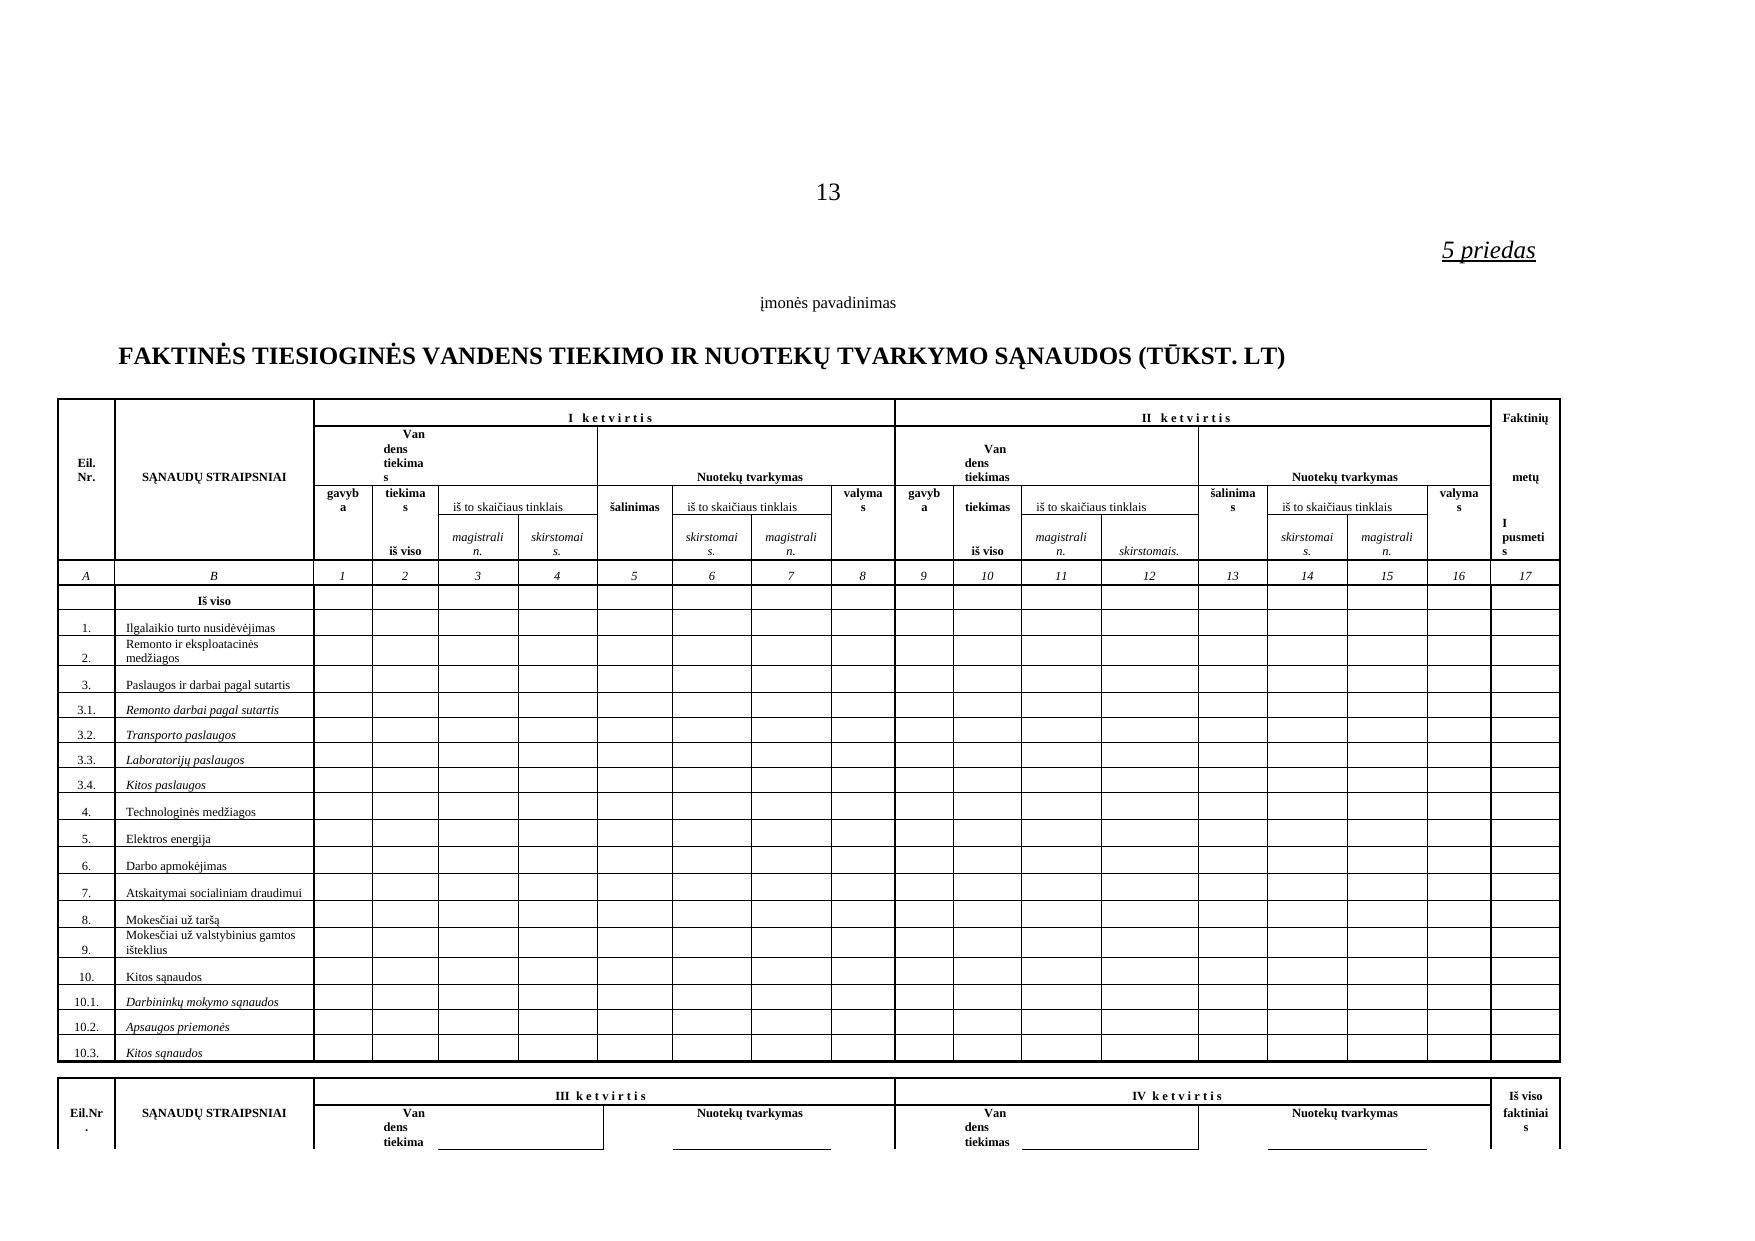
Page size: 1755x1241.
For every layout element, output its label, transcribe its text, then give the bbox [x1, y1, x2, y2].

table_cell [1492, 874, 1559, 900]
table_cell [832, 820, 894, 846]
table_cell 10.2. [59, 1010, 114, 1034]
table_cell Vandens tiekimas [372, 427, 438, 484]
table_cell [896, 928, 953, 957]
table_cell [752, 820, 831, 846]
table_cell [519, 586, 597, 608]
table_cell [115, 1063, 314, 1077]
table_cell [116, 485, 313, 514]
table_cell Paslaugos ir darbai pagal sutartis [116, 666, 313, 692]
table_cell [1022, 693, 1101, 717]
table_cell [752, 1035, 831, 1060]
table_cell [752, 985, 831, 1009]
table_cell [518, 1106, 603, 1149]
table_cell [1492, 793, 1559, 819]
table_cell [896, 586, 953, 608]
table_cell [1022, 610, 1101, 635]
table_cell [315, 586, 372, 608]
table_cell [519, 718, 597, 742]
table_cell [1199, 928, 1267, 957]
table_cell [315, 768, 372, 792]
table_cell [439, 874, 518, 900]
table_cell [832, 743, 894, 767]
table_cell [673, 958, 751, 984]
table_cell [831, 1106, 894, 1149]
table_cell [1199, 743, 1267, 767]
table_cell [373, 636, 438, 665]
table_cell [1102, 820, 1198, 846]
table_cell Atskaitymai socialiniam draudimui [116, 874, 313, 900]
table_cell [1428, 1010, 1490, 1034]
table_cell [1492, 718, 1559, 742]
text 5 priedas [118, 235, 1538, 264]
table_cell [832, 985, 894, 1009]
table_cell [315, 874, 372, 900]
table_cell Remonto darbai pagal sutartis [116, 693, 313, 717]
table_cell [1102, 718, 1198, 742]
table_cell [1022, 1079, 1101, 1103]
table_cell [1492, 1010, 1559, 1034]
table_cell [315, 985, 372, 1009]
table_cell [896, 958, 953, 984]
table_cell [59, 485, 114, 514]
table_cell [373, 847, 438, 873]
table_cell [954, 586, 1021, 608]
table_header [1348, 400, 1427, 425]
table_cell [1199, 586, 1267, 608]
table_cell [896, 820, 953, 846]
table_cell [954, 743, 1021, 767]
table_cell gavyba [896, 486, 953, 514]
table_cell [1268, 666, 1347, 692]
table_cell [953, 1079, 1022, 1103]
table_cell [832, 847, 894, 873]
table_cell [832, 610, 894, 635]
table_cell [752, 1010, 831, 1034]
table_cell [1102, 743, 1198, 767]
table_cell 9 [896, 561, 953, 583]
table_cell [673, 793, 751, 819]
table_cell 13 [1199, 561, 1267, 583]
table_cell [1348, 985, 1427, 1009]
table_cell [1102, 636, 1198, 665]
table_cell [954, 874, 1021, 900]
table_cell [1492, 901, 1559, 927]
table_cell [438, 1063, 518, 1077]
table_cell [752, 743, 831, 767]
table_cell [896, 901, 953, 927]
table_cell [59, 514, 114, 558]
table_cell [598, 874, 672, 900]
table_cell [1268, 847, 1347, 873]
table_cell iš viso [954, 514, 1021, 558]
table_cell [752, 928, 831, 957]
table_cell [752, 768, 831, 792]
table_cell [954, 636, 1021, 665]
table_cell [1348, 847, 1427, 873]
table_cell [1102, 847, 1198, 873]
table_cell [1268, 586, 1347, 608]
table_cell [1491, 1063, 1560, 1077]
table_cell [1492, 768, 1559, 792]
table_cell iš to skaičiaus tinklais [1022, 486, 1198, 514]
table_cell [1492, 985, 1559, 1009]
table_cell [1268, 610, 1347, 635]
table_cell [1492, 743, 1559, 767]
table_cell SĄNAUDŲ STRAIPSNIAI [116, 1104, 313, 1149]
table_cell [752, 847, 831, 873]
table_cell [315, 636, 372, 665]
table_cell [832, 1010, 894, 1034]
table_cell [1348, 1035, 1427, 1060]
table_cell [598, 718, 672, 742]
table_cell [752, 958, 831, 984]
table_cell Elektros energija [116, 820, 313, 846]
table_cell [752, 874, 831, 900]
table_header [831, 400, 894, 425]
table_cell [752, 1063, 831, 1077]
table_cell magistralin. [1348, 515, 1427, 558]
table_cell [752, 693, 831, 717]
table_cell [1492, 636, 1559, 665]
table_cell [373, 1010, 438, 1034]
table_cell Eil. Nr. [59, 425, 114, 484]
table_cell [1102, 586, 1198, 608]
table_cell [519, 928, 597, 957]
table_cell [439, 610, 518, 635]
table_cell [1022, 586, 1101, 608]
table_cell [1348, 1010, 1427, 1034]
table_cell 6 [673, 561, 751, 583]
table_cell Mokesčiai už valstybinius gamtos išteklius [116, 928, 313, 957]
table_cell 9. [59, 928, 114, 957]
table_cell [1268, 636, 1347, 665]
table_header [1268, 400, 1347, 425]
table_cell [438, 1106, 518, 1149]
table_cell 16 [1428, 561, 1490, 583]
table_header [116, 400, 313, 425]
table_cell valymas [1428, 486, 1490, 514]
table_cell [1199, 1106, 1268, 1149]
table_header [59, 400, 114, 425]
table_cell Darbininkų mokymo sąnaudos [116, 985, 313, 1009]
table_cell [1428, 847, 1490, 873]
table_cell [1428, 901, 1490, 927]
table_cell [1101, 1063, 1198, 1077]
table_cell 2 [373, 561, 438, 583]
table_cell [1427, 1079, 1490, 1103]
table_cell [1492, 847, 1559, 873]
table_cell [1199, 793, 1267, 819]
table_cell 15 [1348, 561, 1427, 583]
table_cell [1102, 1010, 1198, 1034]
table_cell [1268, 1063, 1347, 1077]
table_cell [1348, 666, 1427, 692]
table_cell Technologinės medžiagos [116, 793, 313, 819]
table_cell Vandens tiekimas [953, 427, 1022, 484]
table_cell [1492, 693, 1559, 717]
table_header [372, 400, 438, 425]
table_cell [752, 718, 831, 742]
table_header [1022, 400, 1101, 425]
table_cell [1428, 958, 1490, 984]
table_cell [1022, 1010, 1101, 1034]
table_cell skirstomais. [673, 515, 751, 558]
table_cell 3 [439, 561, 518, 583]
table_cell [1428, 586, 1490, 608]
table_cell [519, 743, 597, 767]
table_cell skirstomais. [519, 515, 597, 558]
table_cell Nuotekų tvarkymas [673, 1106, 831, 1149]
table_cell [373, 874, 438, 900]
table_cell Iš viso [116, 586, 313, 608]
table_cell [1428, 928, 1490, 957]
table_cell [315, 514, 372, 558]
table_cell A [59, 561, 114, 583]
table_cell [439, 958, 518, 984]
table_cell [598, 958, 672, 984]
table_cell [1268, 901, 1347, 927]
table_cell [598, 666, 672, 692]
table_cell [1348, 874, 1427, 900]
table_cell [1492, 820, 1559, 846]
table_cell [673, 718, 751, 742]
table_cell [1348, 820, 1427, 846]
table_cell [752, 610, 831, 635]
table_cell faktiniais [1492, 1104, 1559, 1149]
table_cell 8 [832, 561, 894, 583]
table_cell [598, 847, 672, 873]
table_cell magistralin. [752, 515, 831, 558]
table_cell [1492, 610, 1559, 635]
table_cell [1022, 666, 1101, 692]
table_cell magistralin. [1022, 515, 1101, 558]
table_cell iš viso [373, 514, 438, 558]
table_cell [673, 693, 751, 717]
table_cell [1199, 636, 1267, 665]
table_header II k e t v i r t i s [1101, 400, 1268, 425]
table_cell [1428, 514, 1490, 558]
table_cell [519, 820, 597, 846]
table_cell [832, 1035, 894, 1060]
table_cell [673, 610, 751, 635]
table_cell [1268, 985, 1347, 1009]
table_cell 3.2. [59, 718, 114, 742]
table_cell [598, 514, 672, 558]
table_header I k e t v i r t i s [518, 400, 752, 425]
table_cell iš to skaičiaus tinklais [439, 486, 597, 514]
table_cell [896, 1010, 953, 1034]
table_cell [673, 666, 751, 692]
table_cell IV k e t v i r t i s [1101, 1079, 1268, 1103]
table_cell [1199, 901, 1267, 927]
table_cell [315, 718, 372, 742]
table_cell 3. [59, 666, 114, 692]
table_cell [1198, 1063, 1268, 1077]
table_cell [519, 768, 597, 792]
table_cell B [115, 561, 313, 583]
table_cell [598, 793, 672, 819]
table_cell [439, 586, 518, 608]
table_cell [673, 768, 751, 792]
table_cell [896, 874, 953, 900]
table_cell [116, 514, 313, 558]
table_cell [1348, 1063, 1427, 1077]
table_cell [1199, 666, 1267, 692]
table_header [953, 400, 1022, 425]
table_cell [1348, 636, 1427, 665]
table_cell [1102, 610, 1198, 635]
table_cell [314, 1063, 372, 1077]
table_cell [832, 636, 894, 665]
table_cell [1428, 1035, 1490, 1060]
table_cell [954, 958, 1021, 984]
table_cell Nuotekų tvarkymas [1268, 427, 1427, 484]
table_cell Kitos paslaugos [116, 768, 313, 792]
table_cell [954, 1035, 1021, 1060]
table_cell [1102, 793, 1198, 819]
table_cell [1268, 958, 1347, 984]
table_cell [895, 1063, 953, 1077]
table_header [1427, 400, 1490, 425]
table_cell [439, 793, 518, 819]
table_cell [315, 1035, 372, 1060]
table_cell [1102, 666, 1198, 692]
table_cell [439, 768, 518, 792]
table_cell [954, 610, 1021, 635]
table_cell [673, 1010, 751, 1034]
table_cell šalinimas [1199, 486, 1267, 514]
table_cell [439, 985, 518, 1009]
table_cell [954, 718, 1021, 742]
table_cell 6. [59, 847, 114, 873]
table_cell [1022, 768, 1101, 792]
table_cell [315, 1079, 372, 1103]
table_cell [1102, 874, 1198, 900]
table_cell 12 [1102, 561, 1198, 583]
table_cell [1348, 793, 1427, 819]
table_cell [1427, 1063, 1491, 1077]
table_cell [1348, 768, 1427, 792]
table_cell [598, 427, 673, 484]
table_cell [1102, 901, 1198, 927]
table_cell [438, 427, 518, 484]
table_cell [519, 636, 597, 665]
table_cell [831, 427, 894, 484]
table_cell 14 [1268, 561, 1347, 583]
table_cell iš to skaičiaus tinklais [673, 486, 831, 514]
table_cell 1. [59, 610, 114, 635]
table_cell [373, 586, 438, 608]
table_cell Nuotekų tvarkymas [673, 427, 831, 484]
table_cell 3.3. [59, 743, 114, 767]
table_cell [1427, 427, 1490, 484]
table_cell Ilgalaikio turto nusidėvėjimas [116, 610, 313, 635]
table_cell [373, 693, 438, 717]
table_cell [439, 693, 518, 717]
table_cell [1199, 1010, 1267, 1034]
table_cell [1268, 874, 1347, 900]
table_cell [373, 820, 438, 846]
table_cell [1428, 636, 1490, 665]
table_cell skirstomais. [1102, 515, 1198, 558]
table_cell [439, 636, 518, 665]
table_cell [518, 427, 597, 484]
table_cell [315, 743, 372, 767]
table_cell [1022, 743, 1101, 767]
table_cell [598, 901, 672, 927]
table_cell [752, 636, 831, 665]
table_cell [832, 958, 894, 984]
table_cell [1022, 1063, 1101, 1077]
table_cell [1022, 928, 1101, 957]
table_cell [954, 901, 1021, 927]
table_cell Kitos sąnaudos [116, 958, 313, 984]
table_cell [1022, 958, 1101, 984]
table_cell [1492, 928, 1559, 957]
table_cell Mokesčiai už taršą [116, 901, 313, 927]
table_cell [438, 1079, 518, 1103]
table_cell [598, 1010, 672, 1034]
table_cell [315, 693, 372, 717]
table_cell [954, 793, 1021, 819]
table_cell [896, 1035, 953, 1060]
table_cell Transporto paslaugos [116, 718, 313, 742]
table_cell [519, 874, 597, 900]
table_cell [1427, 1106, 1490, 1149]
table_cell [519, 985, 597, 1009]
table_cell [1102, 768, 1198, 792]
table_cell [1428, 820, 1490, 846]
table_cell 3.1. [59, 693, 114, 717]
table_cell Kitos sąnaudos [116, 1035, 313, 1060]
table_cell [1268, 768, 1347, 792]
table_cell tiekimas [373, 486, 438, 514]
table_cell [673, 743, 751, 767]
table_cell [1428, 768, 1490, 792]
table_cell [1022, 427, 1101, 484]
table_cell 4 [519, 561, 597, 583]
table_cell [518, 1063, 597, 1077]
table_cell 7 [752, 561, 831, 583]
table_cell [1428, 610, 1490, 635]
table_cell [1428, 793, 1490, 819]
table_cell [373, 743, 438, 767]
table_cell [598, 743, 672, 767]
table_cell [373, 610, 438, 635]
table_cell [896, 693, 953, 717]
table_cell [1428, 743, 1490, 767]
table_cell [519, 847, 597, 873]
table_cell [598, 1035, 672, 1060]
table_header [315, 400, 372, 425]
table_cell [896, 718, 953, 742]
table_cell [439, 847, 518, 873]
table_cell [896, 610, 953, 635]
text FAKTINĖS TIESIOGINĖS VANDENS TIEKIMO IR NUOTEKŲ TVARKYMO SĄNAUDOS (TŪKST. LT) [118, 341, 1538, 369]
table_cell gavyba [315, 486, 372, 514]
table_cell [896, 427, 953, 484]
table_cell [373, 793, 438, 819]
table_cell [832, 793, 894, 819]
table_cell [752, 666, 831, 692]
table_cell [1199, 847, 1267, 873]
table_cell [1492, 1035, 1559, 1060]
table_cell [1492, 485, 1559, 514]
table_cell [1022, 820, 1101, 846]
table_cell [673, 874, 751, 900]
table_cell [1428, 693, 1490, 717]
table_cell 3.4. [59, 768, 114, 792]
table_cell [1428, 985, 1490, 1009]
table_cell [1102, 928, 1198, 957]
table_cell [1199, 958, 1267, 984]
table_cell [315, 847, 372, 873]
table_cell [439, 666, 518, 692]
table_cell [832, 928, 894, 957]
table_cell 10. [59, 958, 114, 984]
table_cell [954, 768, 1021, 792]
table_cell [373, 1035, 438, 1060]
table_cell [1199, 427, 1268, 484]
table_cell [373, 928, 438, 957]
table_cell [832, 718, 894, 742]
table_cell [1102, 958, 1198, 984]
table_cell [896, 743, 953, 767]
table_cell [519, 1035, 597, 1060]
table_cell [439, 820, 518, 846]
table_cell [315, 610, 372, 635]
table_header [752, 400, 831, 425]
table_cell [1268, 1010, 1347, 1034]
table_cell magistralin. [439, 515, 518, 558]
table_cell [598, 610, 672, 635]
table_cell [58, 1063, 114, 1077]
table_cell [954, 928, 1021, 957]
table_cell Darbo apmokėjimas [116, 847, 313, 873]
table_cell [673, 985, 751, 1009]
table_cell [315, 1010, 372, 1034]
table_cell [954, 985, 1021, 1009]
table_cell [1268, 793, 1347, 819]
table_cell [896, 1079, 953, 1103]
table_cell [673, 820, 751, 846]
table_cell metų [1492, 425, 1559, 484]
table_cell [1268, 743, 1347, 767]
table_cell [752, 1079, 831, 1103]
table_cell [1199, 874, 1267, 900]
table_cell 10 [954, 561, 1021, 583]
table_cell [59, 586, 114, 608]
table_cell [832, 768, 894, 792]
table_cell [1102, 693, 1198, 717]
table_cell iš to skaičiaus tinklais [1268, 486, 1427, 514]
text įmonės pavadinimas [118, 293, 1538, 312]
table_cell [673, 1035, 751, 1060]
table_cell tiekimas [954, 486, 1021, 514]
table_cell [831, 1079, 894, 1103]
table_cell [1348, 901, 1427, 927]
table_cell [519, 793, 597, 819]
table_cell [673, 636, 751, 665]
table_cell III k e t v i r t i s [518, 1079, 673, 1103]
table_cell [673, 847, 751, 873]
table_cell [1428, 874, 1490, 900]
table_cell [373, 718, 438, 742]
table_cell [373, 985, 438, 1009]
table_cell [519, 666, 597, 692]
table_cell [598, 928, 672, 957]
table_cell [1022, 874, 1101, 900]
table_header Faktinių [1492, 400, 1559, 425]
table_cell [439, 718, 518, 742]
table_cell [1199, 610, 1267, 635]
table_cell [1348, 586, 1427, 608]
table_cell [598, 586, 672, 608]
table_cell [1268, 1079, 1347, 1103]
table_cell [832, 666, 894, 692]
table_cell Eil.Nr. [59, 1104, 114, 1149]
table_cell [1348, 1079, 1427, 1103]
table_cell Remonto ir eksploatacinės medžiagos [116, 636, 313, 665]
table_cell [832, 874, 894, 900]
table_cell [896, 985, 953, 1009]
table_cell [1492, 958, 1559, 984]
table_cell [1022, 901, 1101, 927]
table_cell 4. [59, 793, 114, 819]
table_cell [598, 985, 672, 1009]
table_cell [831, 1063, 895, 1077]
table_cell [315, 820, 372, 846]
table_cell [439, 901, 518, 927]
table_cell [1101, 1106, 1198, 1149]
table_cell [604, 1106, 673, 1149]
table_cell [439, 743, 518, 767]
table_cell [1199, 985, 1267, 1009]
table_cell [1348, 958, 1427, 984]
table_cell [1199, 718, 1267, 742]
table_cell [598, 820, 672, 846]
table_cell [954, 820, 1021, 846]
table_cell [1101, 427, 1198, 484]
table_cell 8. [59, 901, 114, 927]
table_cell [597, 1063, 673, 1077]
table_cell [752, 901, 831, 927]
table_cell [315, 958, 372, 984]
table_cell [673, 1063, 752, 1077]
table_cell [673, 901, 751, 927]
table_cell [896, 1106, 953, 1149]
table_cell [315, 901, 372, 927]
table_cell [439, 1035, 518, 1060]
table_cell [1022, 718, 1101, 742]
table_cell [598, 636, 672, 665]
table_cell [954, 693, 1021, 717]
table_cell [519, 610, 597, 635]
table_cell [1022, 1106, 1101, 1149]
table_cell 7. [59, 874, 114, 900]
table_cell [896, 768, 953, 792]
table_cell SĄNAUDŲ STRAIPSNIAI [116, 425, 313, 484]
table_cell [1199, 768, 1267, 792]
table_cell [1199, 820, 1267, 846]
table_cell [372, 1063, 438, 1077]
table_cell [598, 768, 672, 792]
table_cell [832, 514, 894, 558]
table_cell I pusmetis [1492, 514, 1559, 558]
table_cell [1268, 718, 1347, 742]
table_cell [832, 901, 894, 927]
table_cell [953, 1063, 1022, 1077]
table_cell 5. [59, 820, 114, 846]
table_cell šalinimas [598, 486, 672, 514]
table_cell [1102, 985, 1198, 1009]
table_cell Vandens tiekima [372, 1106, 438, 1149]
table_cell Apsaugos priemonės [116, 1010, 313, 1034]
table_cell [896, 847, 953, 873]
table_cell [519, 901, 597, 927]
table_cell [954, 1010, 1021, 1034]
table_cell [1492, 666, 1559, 692]
table_cell [752, 586, 831, 608]
table_cell [116, 1079, 313, 1103]
table_cell [1022, 793, 1101, 819]
table_cell Iš viso [1492, 1079, 1559, 1103]
table_cell [896, 793, 953, 819]
table_cell [315, 928, 372, 957]
table_header [438, 400, 518, 425]
table_cell 10.1. [59, 985, 114, 1009]
table_cell [954, 666, 1021, 692]
table_cell [896, 636, 953, 665]
table_cell [896, 514, 953, 558]
table_cell [372, 1079, 438, 1103]
table_cell valymas [832, 486, 894, 514]
table_cell [1348, 693, 1427, 717]
table_cell [519, 1010, 597, 1034]
table_cell [1268, 693, 1347, 717]
table_cell [439, 1010, 518, 1034]
table_cell 5 [598, 561, 672, 583]
table_cell [1199, 693, 1267, 717]
table_cell [373, 768, 438, 792]
table_cell [1348, 718, 1427, 742]
table_cell [439, 928, 518, 957]
table_cell [1102, 1035, 1198, 1060]
table_cell skirstomais. [1268, 515, 1347, 558]
table_cell [1348, 928, 1427, 957]
table_cell [315, 793, 372, 819]
table_cell [519, 958, 597, 984]
table_cell [1348, 743, 1427, 767]
table_cell Vandens tiekimas [953, 1106, 1022, 1149]
table_cell [598, 693, 672, 717]
table_cell [1268, 928, 1347, 957]
table_cell [1022, 1035, 1101, 1060]
table_cell 10.3. [59, 1035, 114, 1060]
table_cell [954, 847, 1021, 873]
table_cell [1022, 985, 1101, 1009]
table_cell 1 [314, 561, 372, 583]
table_cell [373, 901, 438, 927]
table_cell [1268, 820, 1347, 846]
table_cell [519, 693, 597, 717]
table_cell [1428, 666, 1490, 692]
table_cell [1199, 1035, 1267, 1060]
table_cell [315, 666, 372, 692]
table_cell [832, 693, 894, 717]
table_cell [1268, 1035, 1347, 1060]
table_cell [673, 928, 751, 957]
table_cell [896, 666, 953, 692]
table_cell [752, 793, 831, 819]
table_cell 2. [59, 636, 114, 665]
table_header [896, 400, 953, 425]
table_cell [673, 586, 751, 608]
table_cell [1348, 610, 1427, 635]
table_cell Nuotekų tvarkymas [1268, 1106, 1427, 1149]
table_cell 11 [1022, 561, 1101, 583]
table_cell Laboratorijų paslaugos [116, 743, 313, 767]
table_cell [1199, 514, 1267, 558]
table_cell [59, 1079, 114, 1103]
table_cell [1492, 586, 1559, 608]
table_cell 17 [1491, 561, 1559, 583]
table_cell [673, 1079, 752, 1103]
table_cell [1022, 636, 1101, 665]
table_cell [1428, 718, 1490, 742]
table_cell [832, 586, 894, 608]
table_cell [373, 666, 438, 692]
table_cell [1022, 847, 1101, 873]
table_cell [315, 427, 372, 484]
table_cell [373, 958, 438, 984]
table_cell [315, 1106, 372, 1149]
